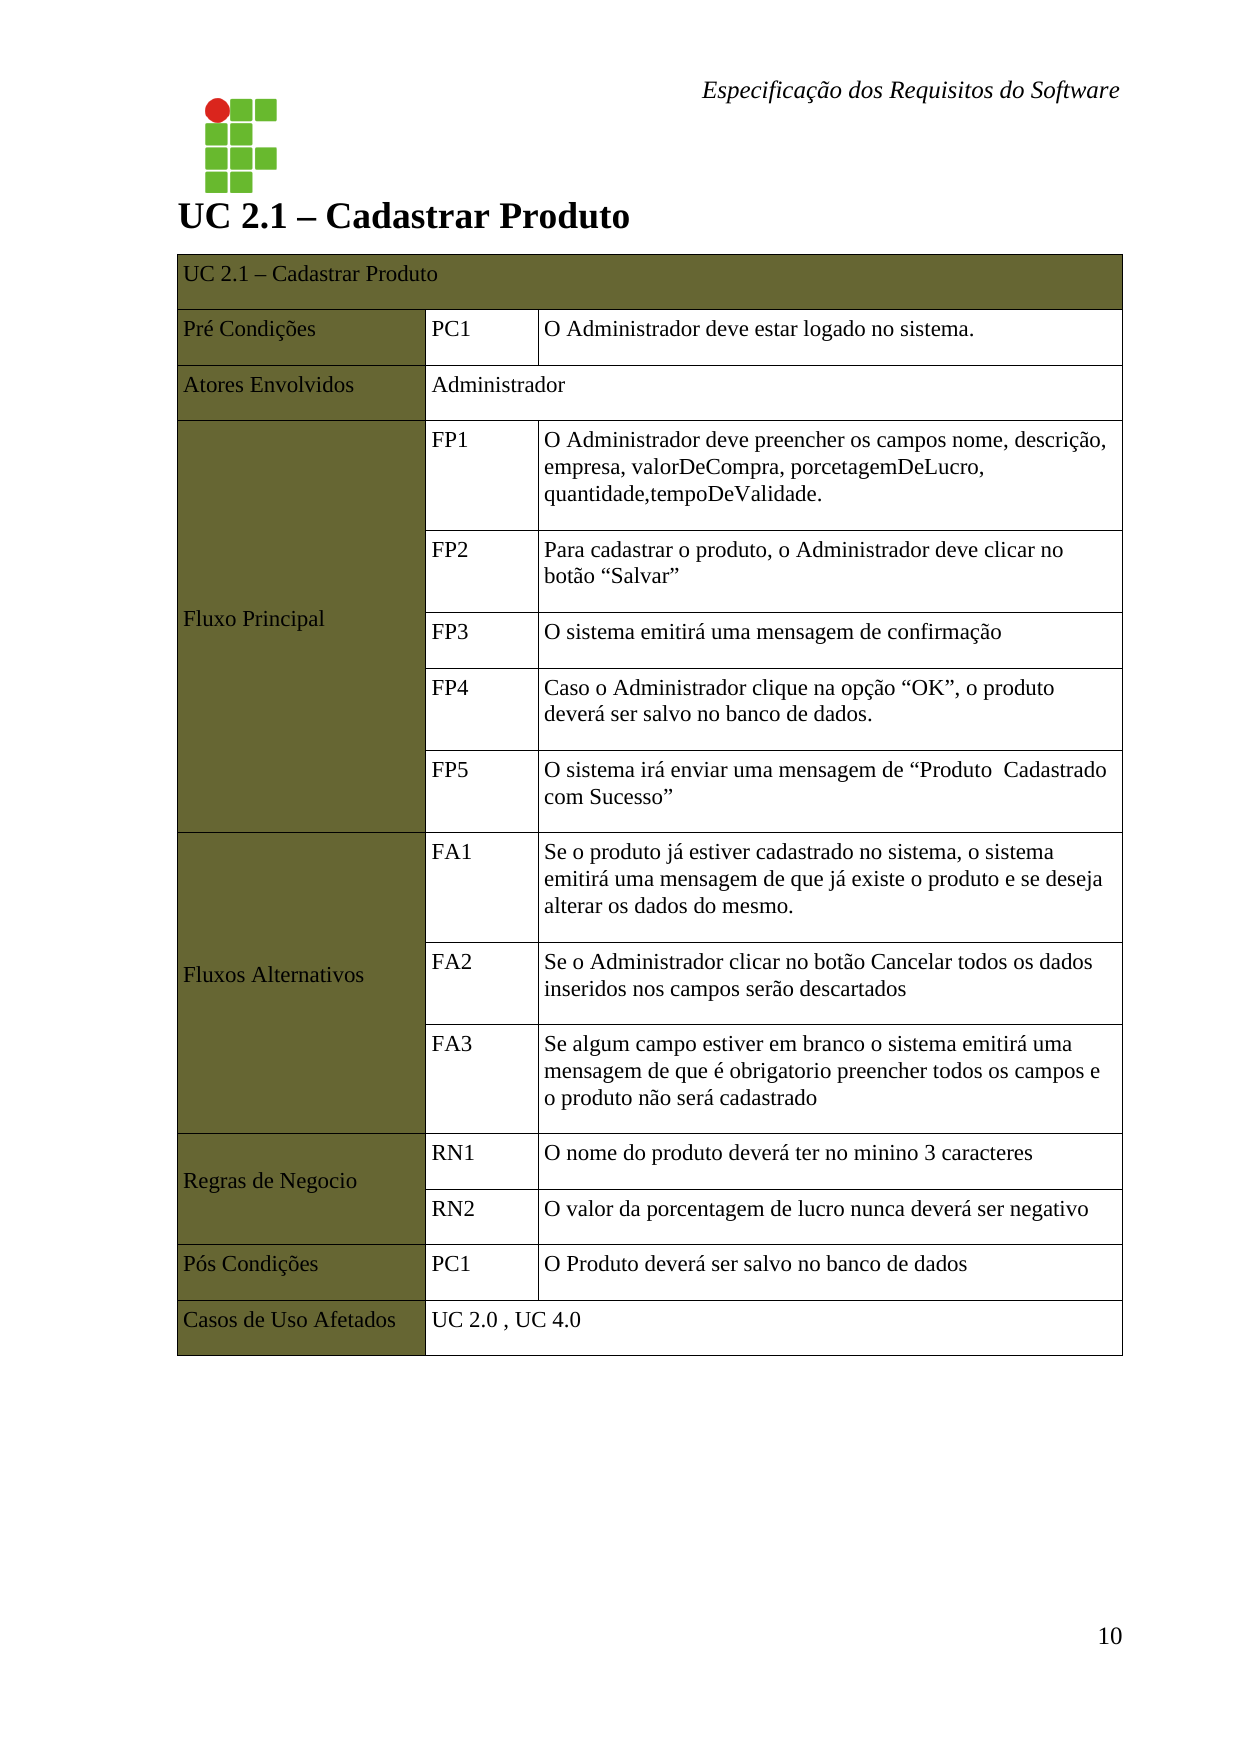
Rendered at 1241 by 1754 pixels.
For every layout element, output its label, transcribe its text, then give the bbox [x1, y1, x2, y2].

table_cell O nome do produto deverá ter no minino 3 caracteres [539, 1134, 1122, 1189]
table_cell O sistema emitirá uma mensagem de confirmação [539, 613, 1122, 667]
table_cell Pós Condições [178, 1245, 425, 1300]
table_cell Administrador [426, 366, 1122, 420]
table_cell O sistema irá enviar uma mensagem de “Produto Cadastrado com Sucesso” [539, 751, 1122, 832]
table_cell Fluxo Principal [178, 421, 425, 832]
table_cell O Administrador deve estar logado no sistema. [539, 310, 1122, 365]
table_cell FA1 [426, 833, 538, 941]
table_cell Casos de Uso Afetados [178, 1301, 425, 1355]
table_cell Se algum campo estiver em branco o sistema emitirá uma mensagem de que é obrigatorio preencher todos os campos e o produto não será cadastrado [539, 1025, 1122, 1133]
table_cell RN1 [426, 1134, 538, 1189]
table_cell Atores Envolvidos [178, 366, 425, 420]
table_cell PC1 [426, 310, 538, 365]
table_cell Para cadastrar o produto, o Administrador deve clicar no botão “Salvar” [539, 531, 1122, 612]
table_cell Regras de Negocio [178, 1134, 425, 1244]
table_cell O Produto deverá ser salvo no banco de dados [539, 1245, 1122, 1300]
table_cell FP5 [426, 751, 538, 832]
table_cell Pré Condições [178, 310, 425, 365]
table_cell FP2 [426, 531, 538, 612]
table_cell Se o Administrador clicar no botão Cancelar todos os dados inseridos nos campos serão descartados [539, 943, 1122, 1024]
table_cell FP3 [426, 613, 538, 667]
table_cell FP1 [426, 421, 538, 529]
table_cell UC 2.0 , UC 4.0 [426, 1301, 1122, 1355]
table_cell Caso o Administrador clique na opção “OK”, o produto deverá ser salvo no banco de dados. [539, 669, 1122, 750]
table_cell O valor da porcentagem de lucro nunca deverá ser negativo [539, 1190, 1122, 1244]
table_cell PC1 [426, 1245, 538, 1300]
text UC 2.1 – Cadastrar Produto [177, 193, 1122, 236]
table_cell Se o produto já estiver cadastrado no sistema, o sistema emitirá uma mensagem de que já existe o produto e se deseja alterar os dados do mesmo. [539, 833, 1122, 941]
table_cell RN2 [426, 1190, 538, 1244]
table_cell FA3 [426, 1025, 538, 1133]
table_header UC 2.1 – Cadastrar Produto [178, 255, 1122, 309]
table_cell O Administrador deve preencher os campos nome, descrição, empresa, valorDeCompra, porcetagemDeLucro, quantidade,tempoDeValidade. [539, 421, 1122, 529]
table_cell FA2 [426, 943, 538, 1024]
table_cell FP4 [426, 669, 538, 750]
table_cell Fluxos Alternativos [178, 833, 425, 1133]
